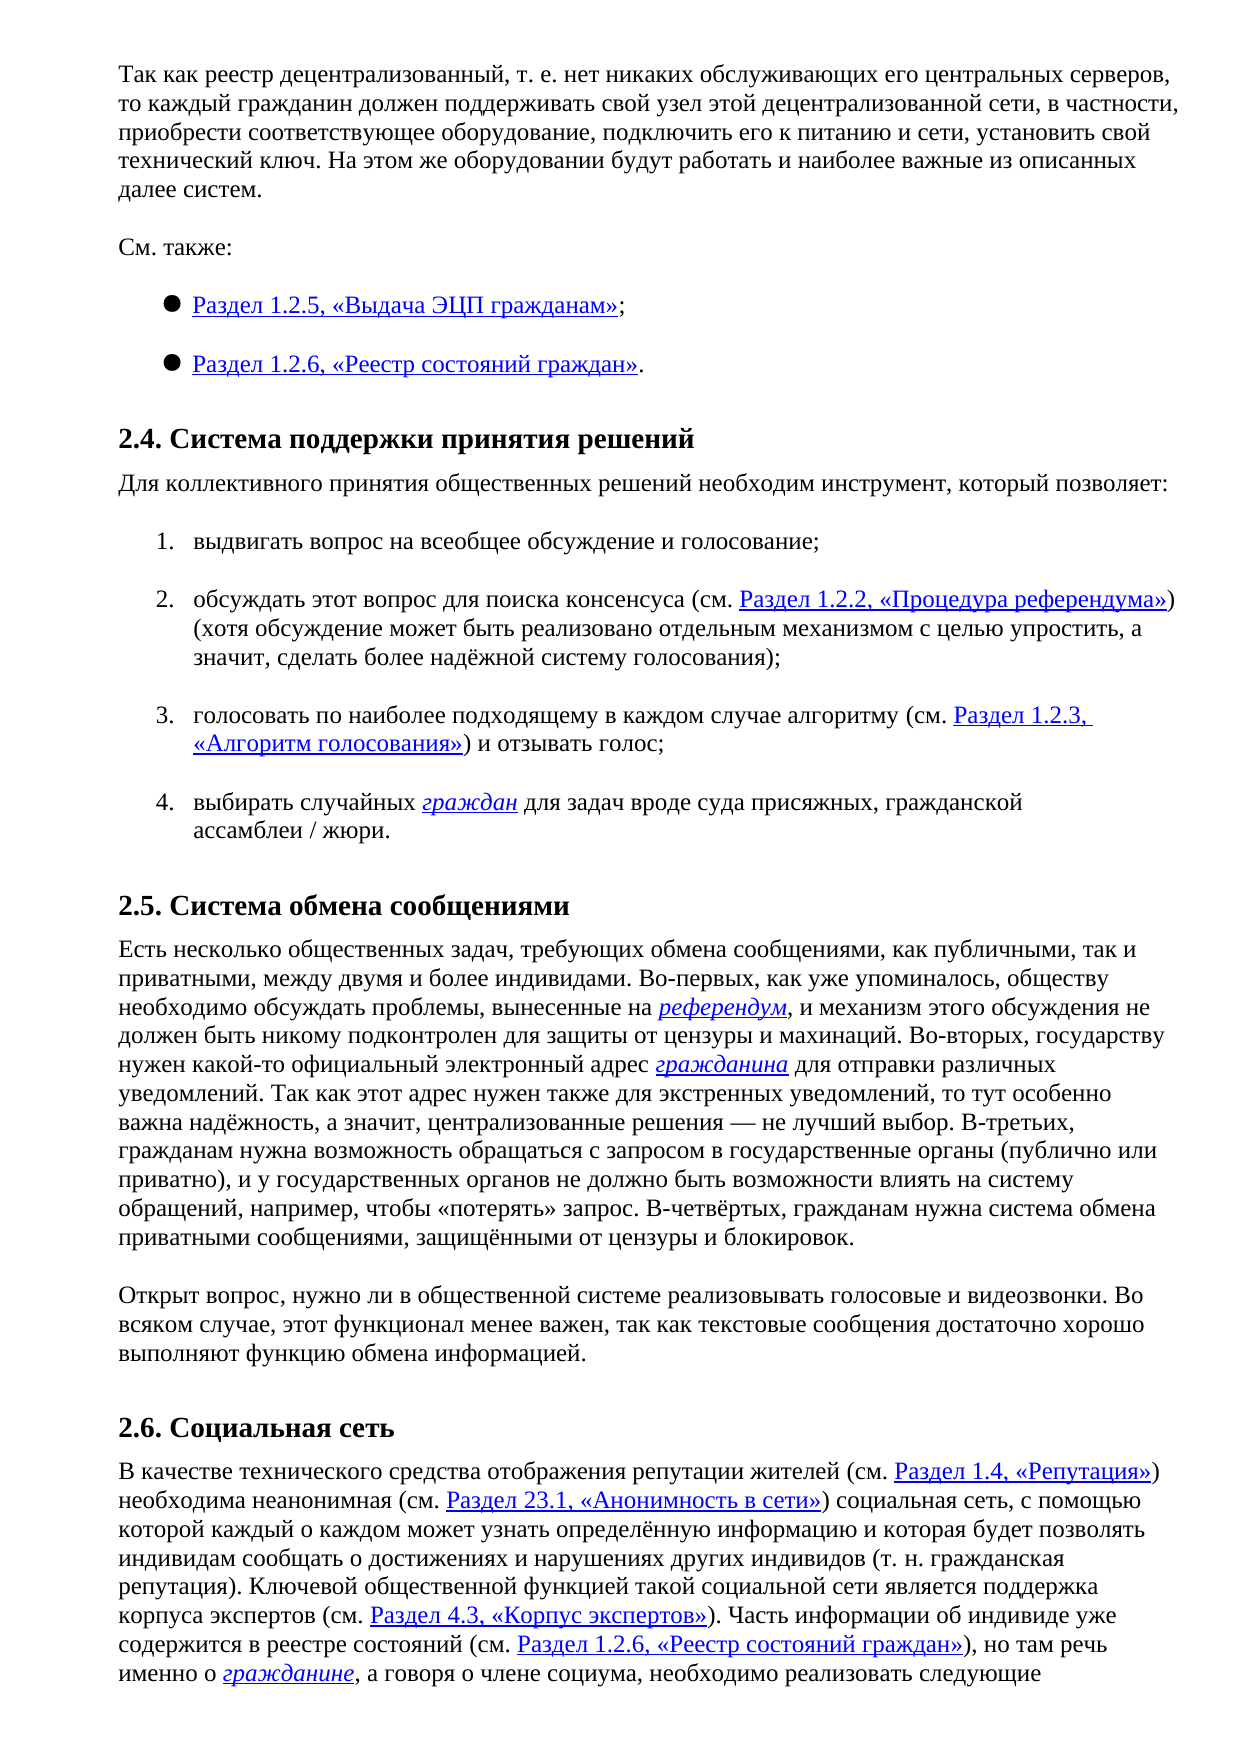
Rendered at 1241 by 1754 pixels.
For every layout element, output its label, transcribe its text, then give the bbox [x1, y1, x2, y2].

text Так как реестр децентрализованный, т. е. нет никаких обслуживающих его центральных серверов, то каждый гражданин должен поддерживать свой узел этой децентрализованной сети, в частности, приобрести соответствующее оборудование, подключить его к питанию и сети, установить свой технический ключ. На этом же оборудовании будут работать и наиболее важные из описанных далее систем. [118, 59, 1181, 203]
list голосовать по наиболее подходящему в каждом случае алгоритму (см. Раздел 1.2.3, «Алгоритм голосования») и отзывать голос; [156, 700, 1181, 757]
text Для коллективного принятия общественных решений необходим инструмент, который позволяет: [118, 468, 1181, 496]
subtitle 2.5. Система обмена сообщениями [118, 888, 1181, 922]
list обсуждать этот вопрос для поиска консенсуса (см. Раздел 1.2.2, «Процедура референдума») (хотя обсуждение может быть реализовано отдельным механизмом с целью упростить, а значит, сделать более надёжной систему голосования); [156, 584, 1181, 670]
list Раздел 1.2.5, «Выдача ЭЦП гражданам»; [162, 291, 1181, 319]
text Есть несколько общественных задач, требующих обмена сообщениями, как публичными, так и приватными, между двумя и более индивидами. Во-первых, как уже упоминалось, обществу необходимо обсуждать проблемы, вынесенные на референдум, и механизм этого обсуждения не должен быть никому подконтролен для защиты от цензуры и махинаций. Во-вторых, государству нужен какой-то официальный электронный адрес гражданина для отправки различных уведомлений. Так как этот адрес нужен также для экстренных уведомлений, то тут особенно важна надёжность, а значит, централизованные решения — не лучший выбор. В-третьих, гражданам нужна возможность обращаться с запросом в государственные органы (публично или приватно), и у государственных органов не должно быть возможности влиять на систему обращений, например, чтобы «потерять» запрос. В-четвёртых, гражданам нужна система обмена приватными сообщениями, защищёнными от цензуры и блокировок. [118, 934, 1181, 1251]
text В качестве технического средства отображения репутации жителей (см. Раздел 1.4, «Репутация») необходима неанонимная (см. Раздел 23.1, «Анонимность в сети») социальная сеть, с помощью которой каждый о каждом может узнать определённую информацию и которая будет позволять индивидам сообщать о достижениях и нарушениях других индивидов (т. н. гражданская репутация). Ключевой общественной функцией такой социальной сети является поддержка корпуса экспертов (см. Раздел 4.3, «Корпус экспертов»). Часть информации об индивиде уже содержится в реестре состояний (см. Раздел 1.2.6, «Реестр состояний граждан»), но там речь именно о гражданине, а говоря о члене социума, необходимо реализовать следующие [118, 1456, 1181, 1686]
subtitle 2.6. Социальная сеть [118, 1410, 1181, 1444]
list выдвигать вопрос на всеобщее обсуждение и голосование; [156, 526, 1181, 554]
subtitle 2.4. Система поддержки принятия решений [118, 422, 1181, 455]
text Открыт вопрос, нужно ли в общественной системе реализовывать голосовые и видеозвонки. Во всяком случае, этот функционал менее важен, так как текстовые сообщения достаточно хорошо выполняют функцию обмена информацией. [118, 1280, 1181, 1366]
list выбирать случайных граждан для задач вроде суда присяжных, гражданской ассамблеи / жюри. [156, 787, 1181, 844]
list Раздел 1.2.6, «Реестр состояний граждан». [162, 349, 1181, 377]
text См. также: [118, 232, 1181, 261]
